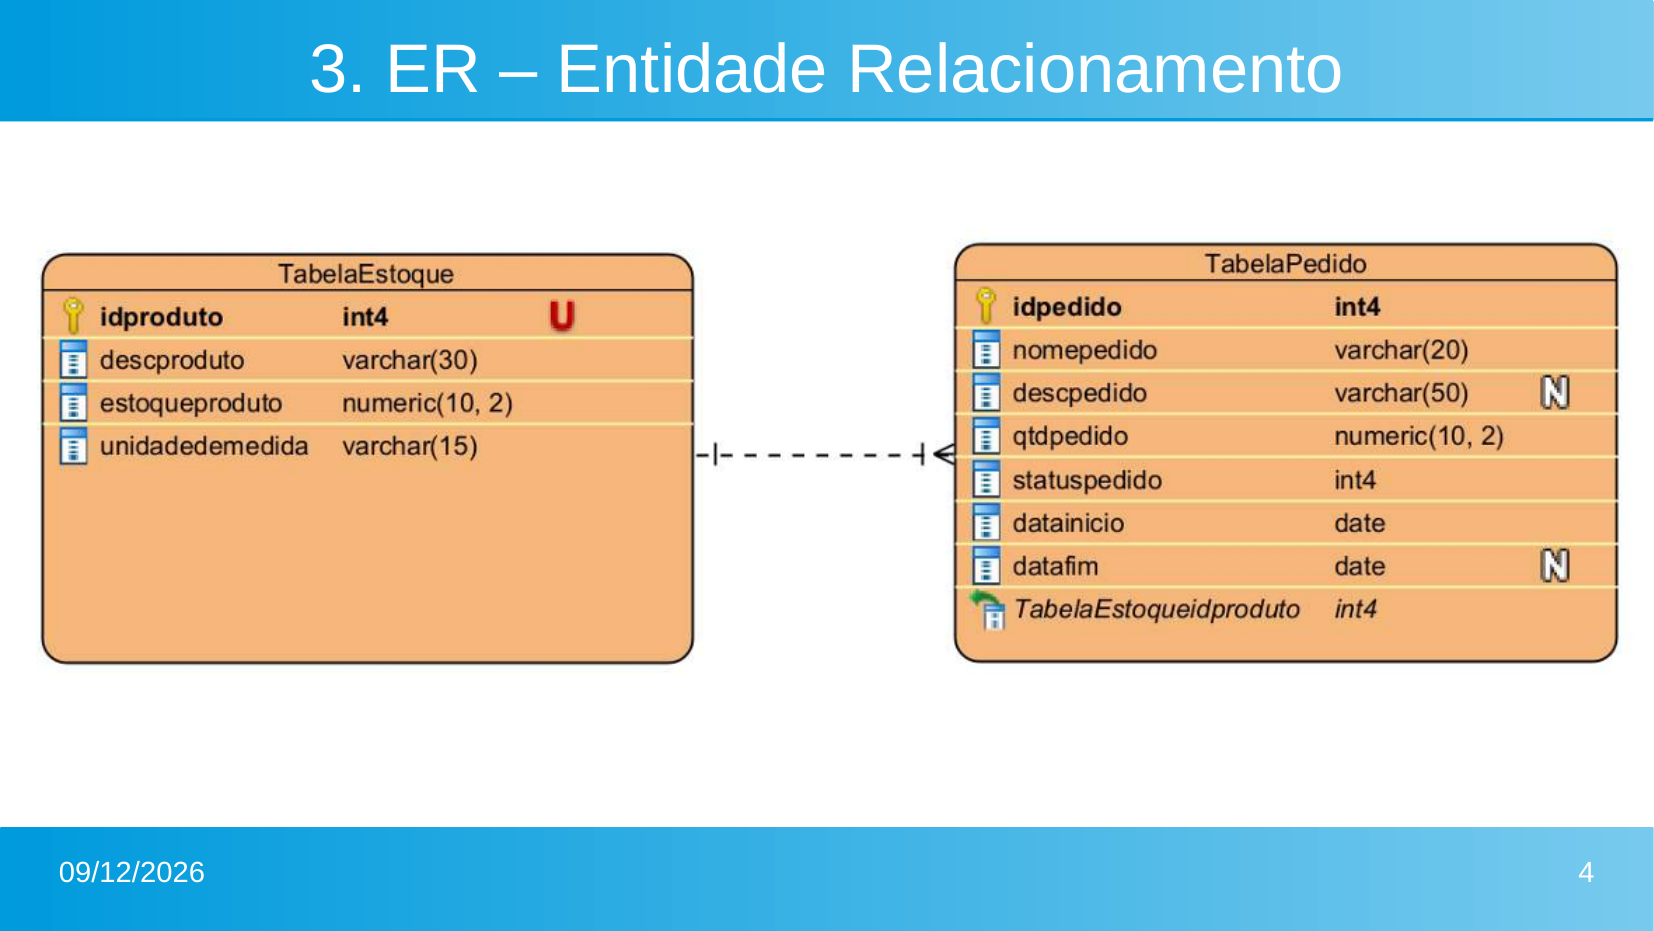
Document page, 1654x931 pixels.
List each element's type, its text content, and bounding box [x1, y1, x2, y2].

picture [3, 212, 1654, 716]
title 3. ER – Entidade Relacionamento [59, 29, 1595, 108]
